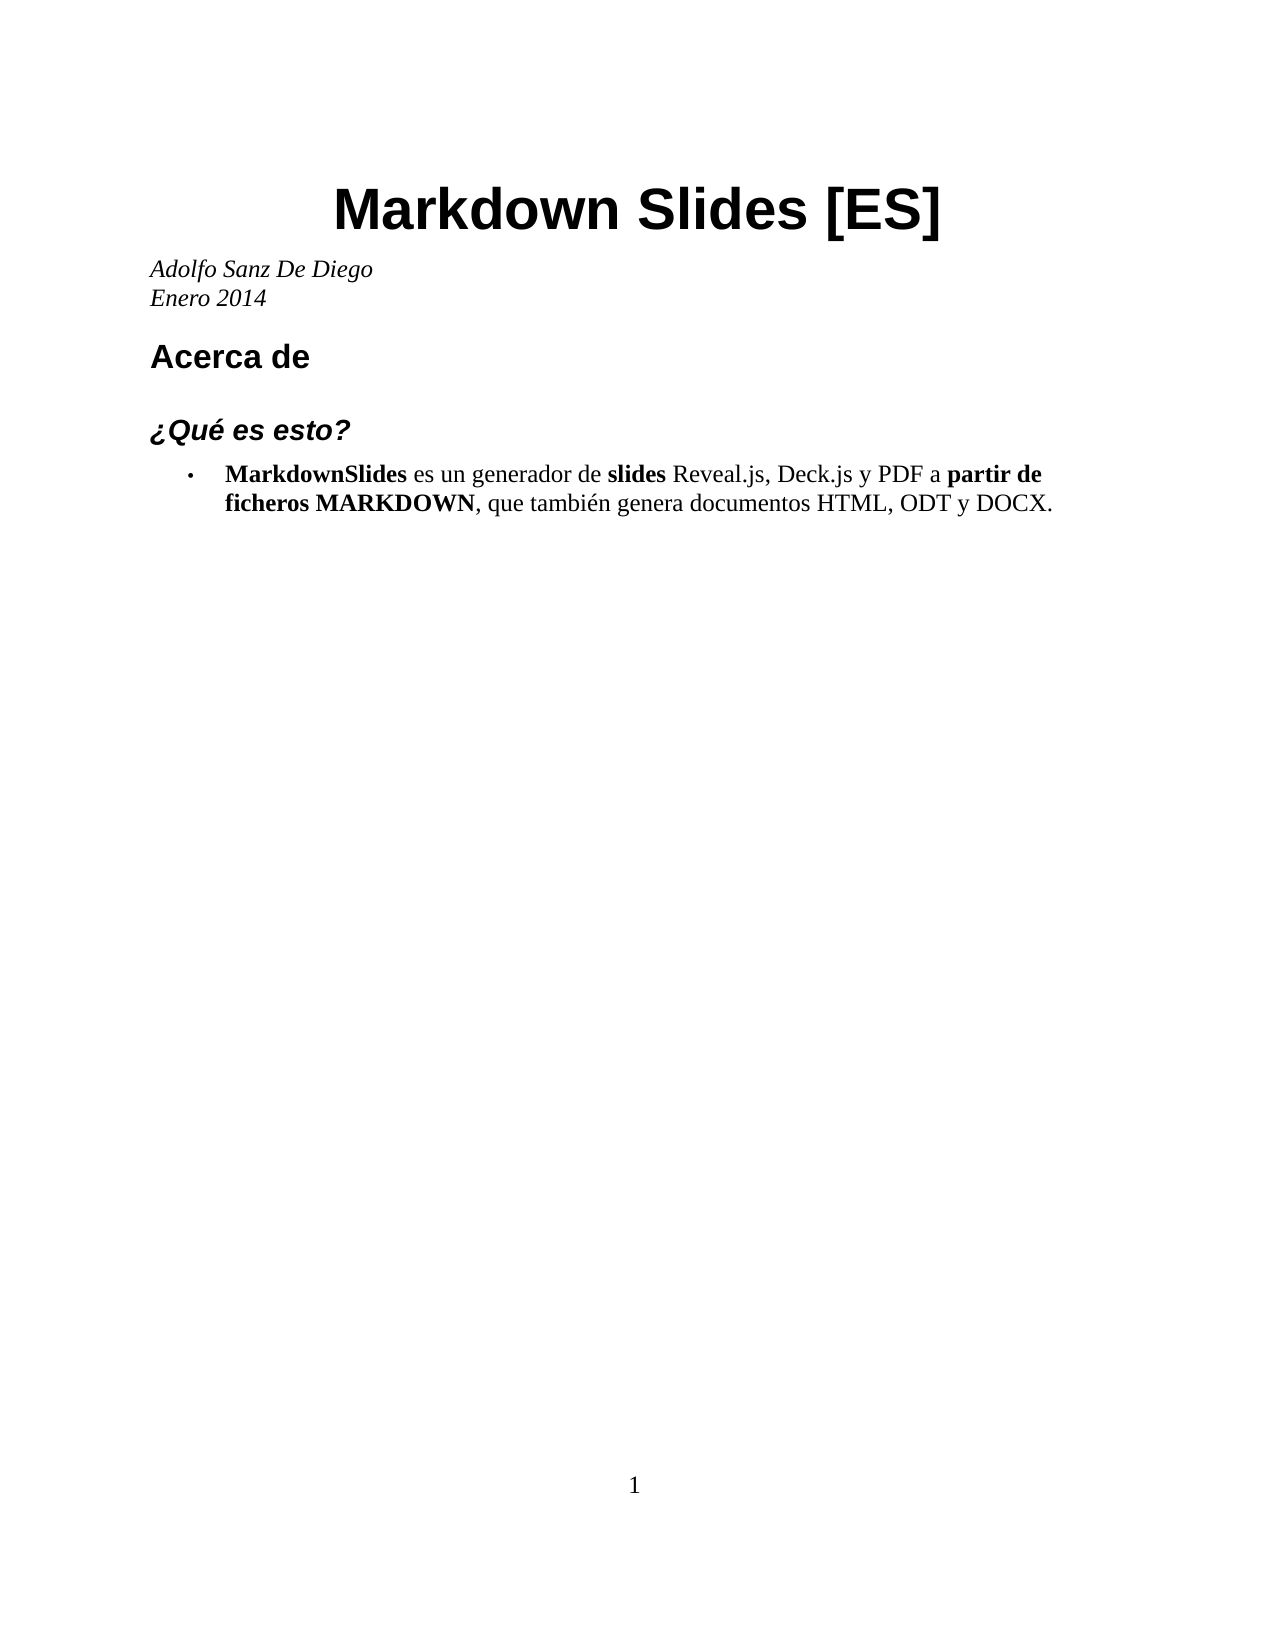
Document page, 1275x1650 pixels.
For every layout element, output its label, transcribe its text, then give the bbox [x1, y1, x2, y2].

subtitle ¿Qué es esto? [150, 413, 1125, 447]
subtitle Acerca de [150, 337, 1125, 376]
title Markdown Slides [ES] [150, 175, 1125, 242]
text Adolfo Sanz De Diego [150, 254, 1125, 283]
list MarkdownSlides es un generador de slides Reveal.js, Deck.js y PDF a partir de ficheros MARKDOWN, que también genera documentos HTML, ODT y DOCX. [187, 459, 1125, 517]
text Enero 2014 [150, 283, 1125, 312]
